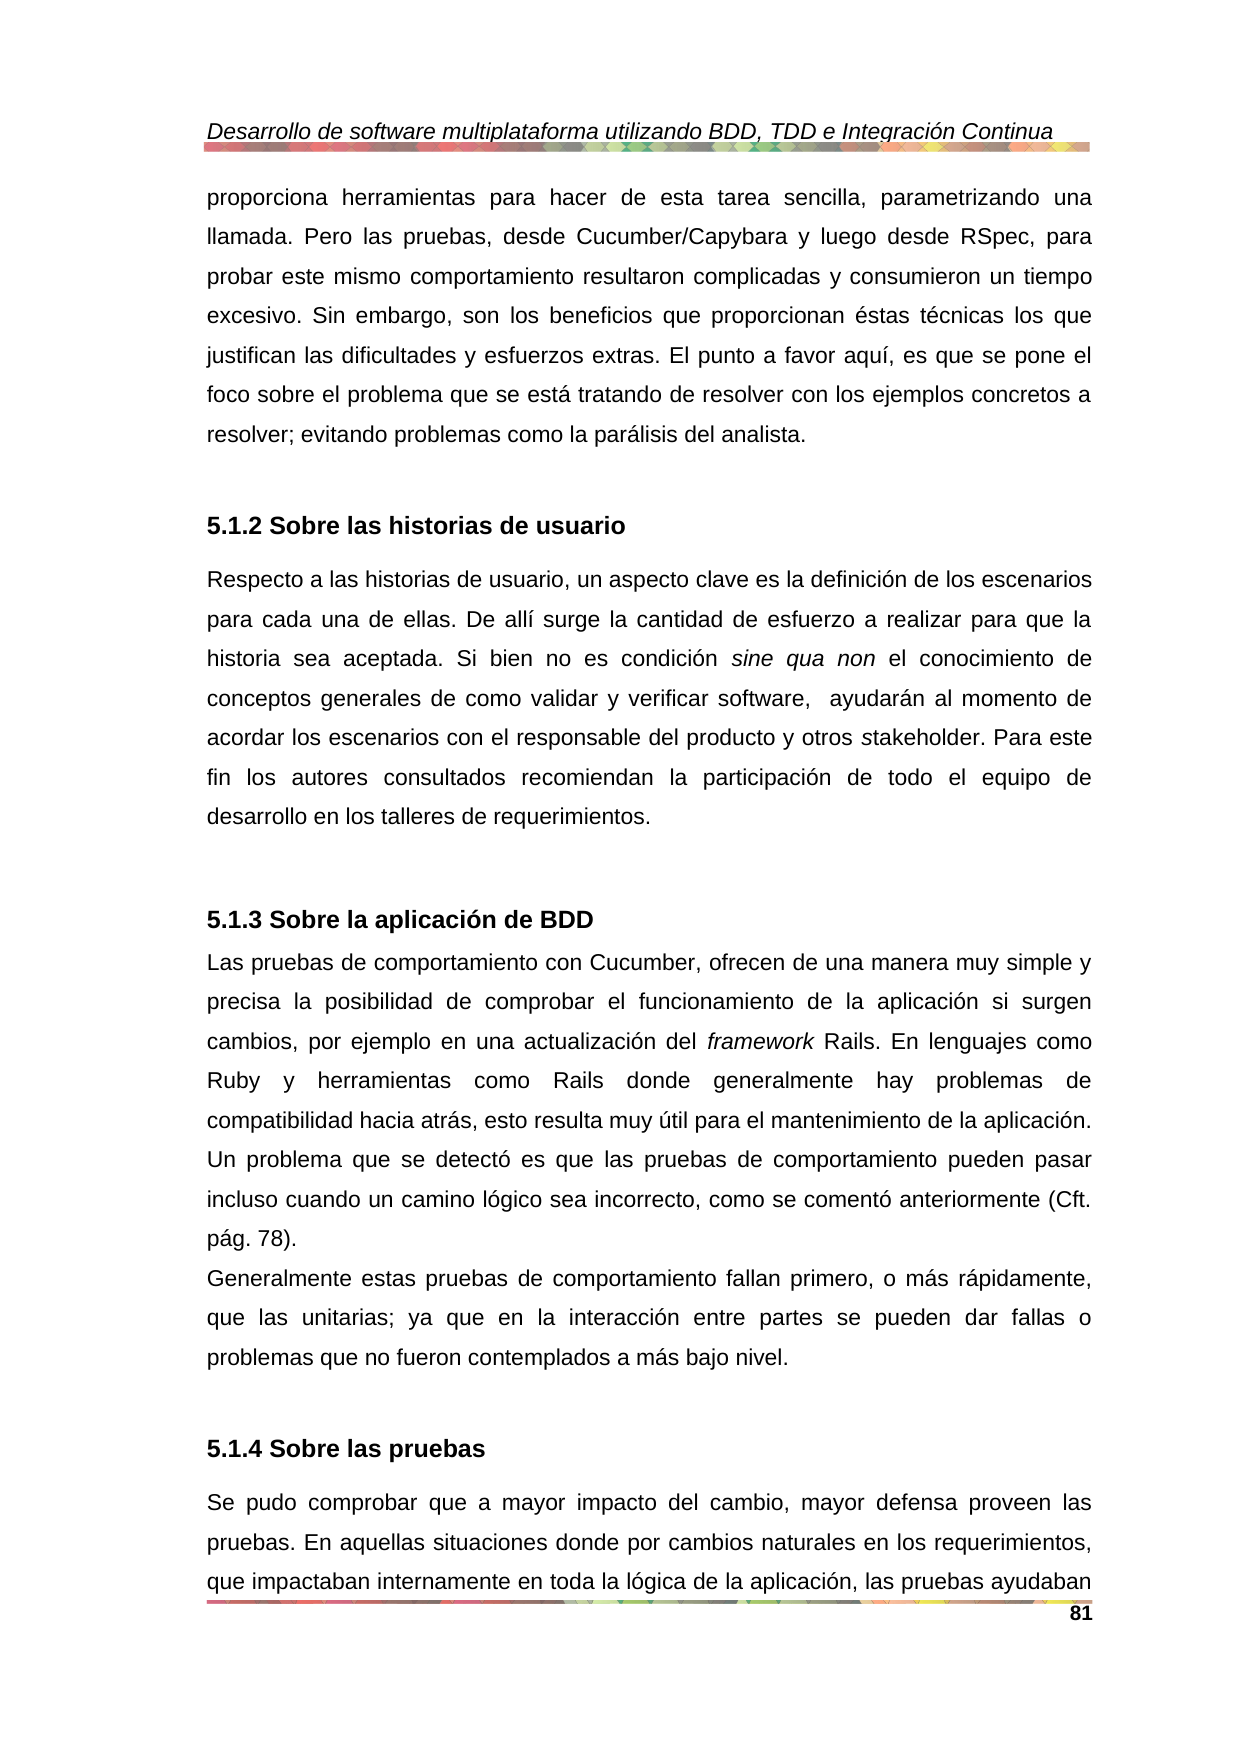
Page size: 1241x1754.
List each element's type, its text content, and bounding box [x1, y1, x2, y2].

text Las pruebas de comportamiento con Cucumber, ofrecen de una manera muy simple y precisa la posibilidad de comprobar el funcionamiento de la aplicación si surgen cambios, por ejemplo en una actualización del framework Rails. En lenguajes como Ruby y herramientas como Rails donde generalmente hay problemas de compatibilidad hacia atrás, esto resulta muy útil para el mantenimiento de la aplicación. [207, 949, 1093, 1133]
text 5.1.4 Sobre las pruebas [207, 1434, 1093, 1463]
text Un problema que se detectó es que las pruebas de comportamiento pueden pasar incluso cuando un camino lógico sea incorrecto, como se comentó anteriormente (Cft. pág. 78). [207, 1146, 1093, 1251]
text 5.1.3 Sobre la aplicación de BDD [207, 906, 1093, 934]
text [206, 1600, 1093, 1604]
text Generalmente estas pruebas de comportamiento fallan primero, o más rápidamente, que las unitarias; ya que en la interacción entre partes se pueden dar fallas o problemas que no fueron contemplados a más bajo nivel. [207, 1264, 1093, 1370]
list Respecto a las historias de usuario, un aspecto clave es la definición de los escenarios para cada una de ellas. De allí surge la cantidad de esfuerzo a realizar para que la historia sea aceptada. Si bien no es condición sine qua non el conocimiento de conceptos generales de como validar y verificar software, ayudarán al momento de acordar los escenarios con el responsable del producto y otros stakeholder. Para este fin los autores consultados recomiendan la participación de todo el equipo de desarrollo en los talleres de requerimientos. [207, 566, 1093, 829]
text [203, 142, 1090, 152]
text 5.1.2 Sobre las historias de usuario [207, 511, 1093, 540]
list Se pudo comprobar que a mayor impacto del cambio, mayor defensa proveen las pruebas. En aquellas situaciones donde por cambios naturales en los requerimientos, que impactaban internamente en toda la lógica de la aplicación, las pruebas ayudaban [207, 1489, 1093, 1594]
text proporciona herramientas para hacer de esta tarea sencilla, parametrizando una llamada. Pero las pruebas, desde Cucumber/Capybara y luego desde RSpec, para probar este mismo comportamiento resultaron complicadas y consumieron un tiempo excesivo. Sin embargo, son los beneficios que proporcionan éstas técnicas los que justifican las dificultades y esfuerzos extras. El punto a favor aquí, es que se pone el foco sobre el problema que se está tratando de resolver con los ejemplos concretos a resolver; evitando problemas como la parálisis del analista. [207, 184, 1093, 447]
